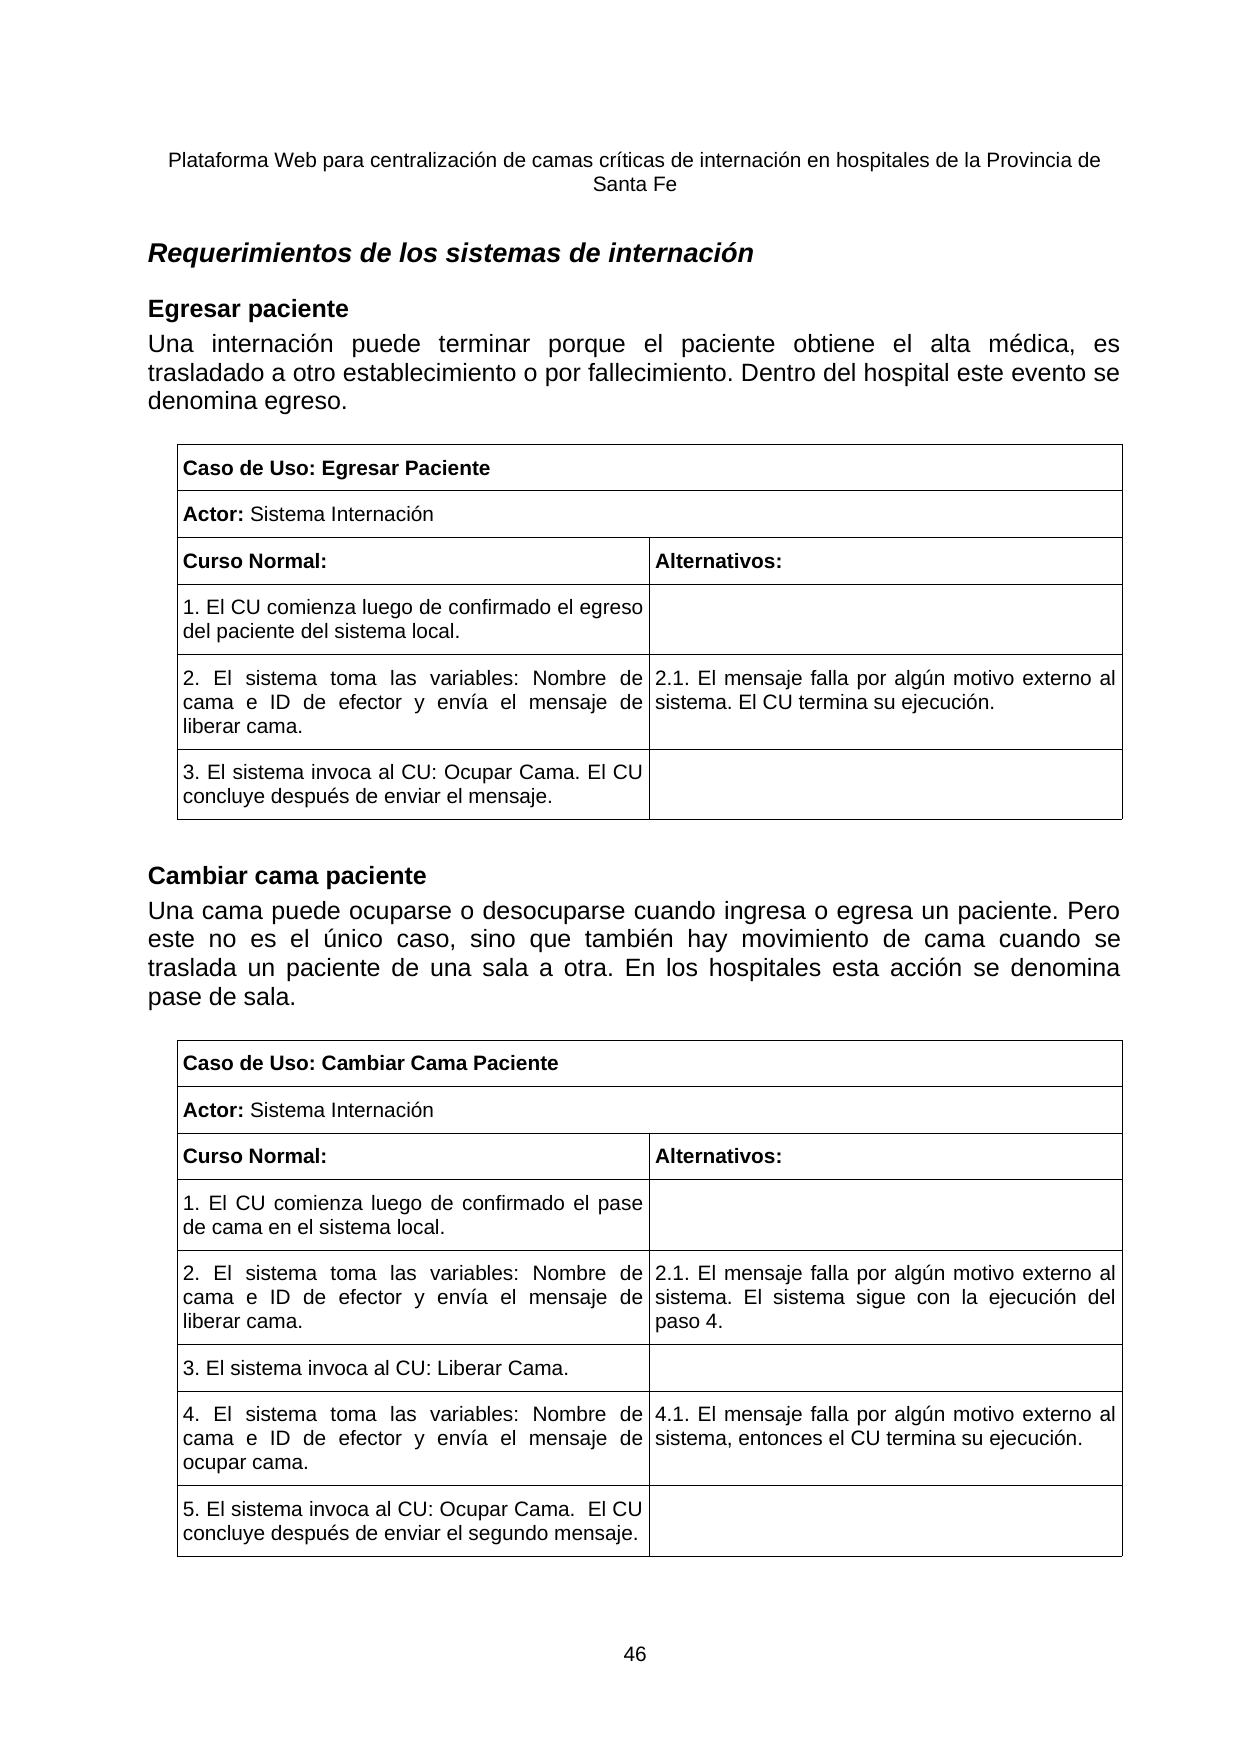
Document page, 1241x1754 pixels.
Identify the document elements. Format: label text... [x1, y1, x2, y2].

table_cell 2.1. El mensaje falla por algún motivo externo al sistema. El sistema sigue con la ejecución del paso 4. [650, 1251, 1122, 1344]
table_cell 2.1. El mensaje falla por algún motivo externo al sistema. El CU termina su ejecución. [650, 655, 1122, 748]
subtitle Egresar paciente [148, 294, 1122, 322]
table_cell 1. El CU comienza luego de confirmado el egreso del paciente del sistema local. [178, 585, 649, 654]
table_cell [650, 1486, 1122, 1556]
table_cell 3. El sistema invoca al CU: Liberar Cama. [178, 1345, 649, 1391]
table_cell 5. El sistema invoca al CU: Ocupar Cama. El CU concluye después de enviar el segundo mensaje. [178, 1486, 649, 1556]
table_cell [650, 1180, 1122, 1250]
table_cell 1. El CU comienza luego de confirmado el pase de cama en el sistema local. [178, 1180, 649, 1250]
text Una cama puede ocuparse o desocuparse cuando ingresa o egresa un paciente. Pero este no es el único caso, sino que también hay movimiento de cama cuando se traslada un paciente de una sala a otra. En los hospitales esta acción se denomina pase de sala. [148, 896, 1122, 1011]
table_cell Curso Normal: [178, 538, 649, 583]
subtitle Cambiar cama paciente [148, 861, 1122, 889]
table_cell 4.1. El mensaje falla por algún motivo externo al sistema, entonces el CU termina su ejecución. [650, 1392, 1122, 1485]
subtitle Requerimientos de los sistemas de internación [148, 237, 1122, 269]
text Una internación puede terminar porque el paciente obtiene el alta médica, es trasladado a otro establecimiento o por fallecimiento. Dentro del hospital este evento se denomina egreso. [148, 329, 1122, 415]
table_header Caso de Uso: Cambiar Cama Paciente [178, 1041, 1122, 1086]
table_header Caso de Uso: Egresar Paciente [178, 445, 1122, 490]
table_cell 2. El sistema toma las variables: Nombre de cama e ID de efector y envía el mensaje de liberar cama. [178, 655, 649, 748]
table_cell 3. El sistema invoca al CU: Ocupar Cama. El CU concluye después de enviar el mensaje. [178, 750, 649, 819]
table_cell Actor: Sistema Internación [178, 491, 1122, 537]
table_cell [650, 1345, 1122, 1391]
table_cell 2. El sistema toma las variables: Nombre de cama e ID de efector y envía el mensaje de liberar cama. [178, 1251, 649, 1344]
table_cell Alternativos: [650, 1134, 1122, 1179]
table_cell [650, 750, 1122, 819]
table_cell Alternativos: [650, 538, 1122, 583]
table_cell 4. El sistema toma las variables: Nombre de cama e ID de efector y envía el mensaje de ocupar cama. [178, 1392, 649, 1485]
table_cell Actor: Sistema Internación [178, 1087, 1122, 1133]
table_cell [650, 585, 1122, 654]
table_cell Curso Normal: [178, 1134, 649, 1179]
